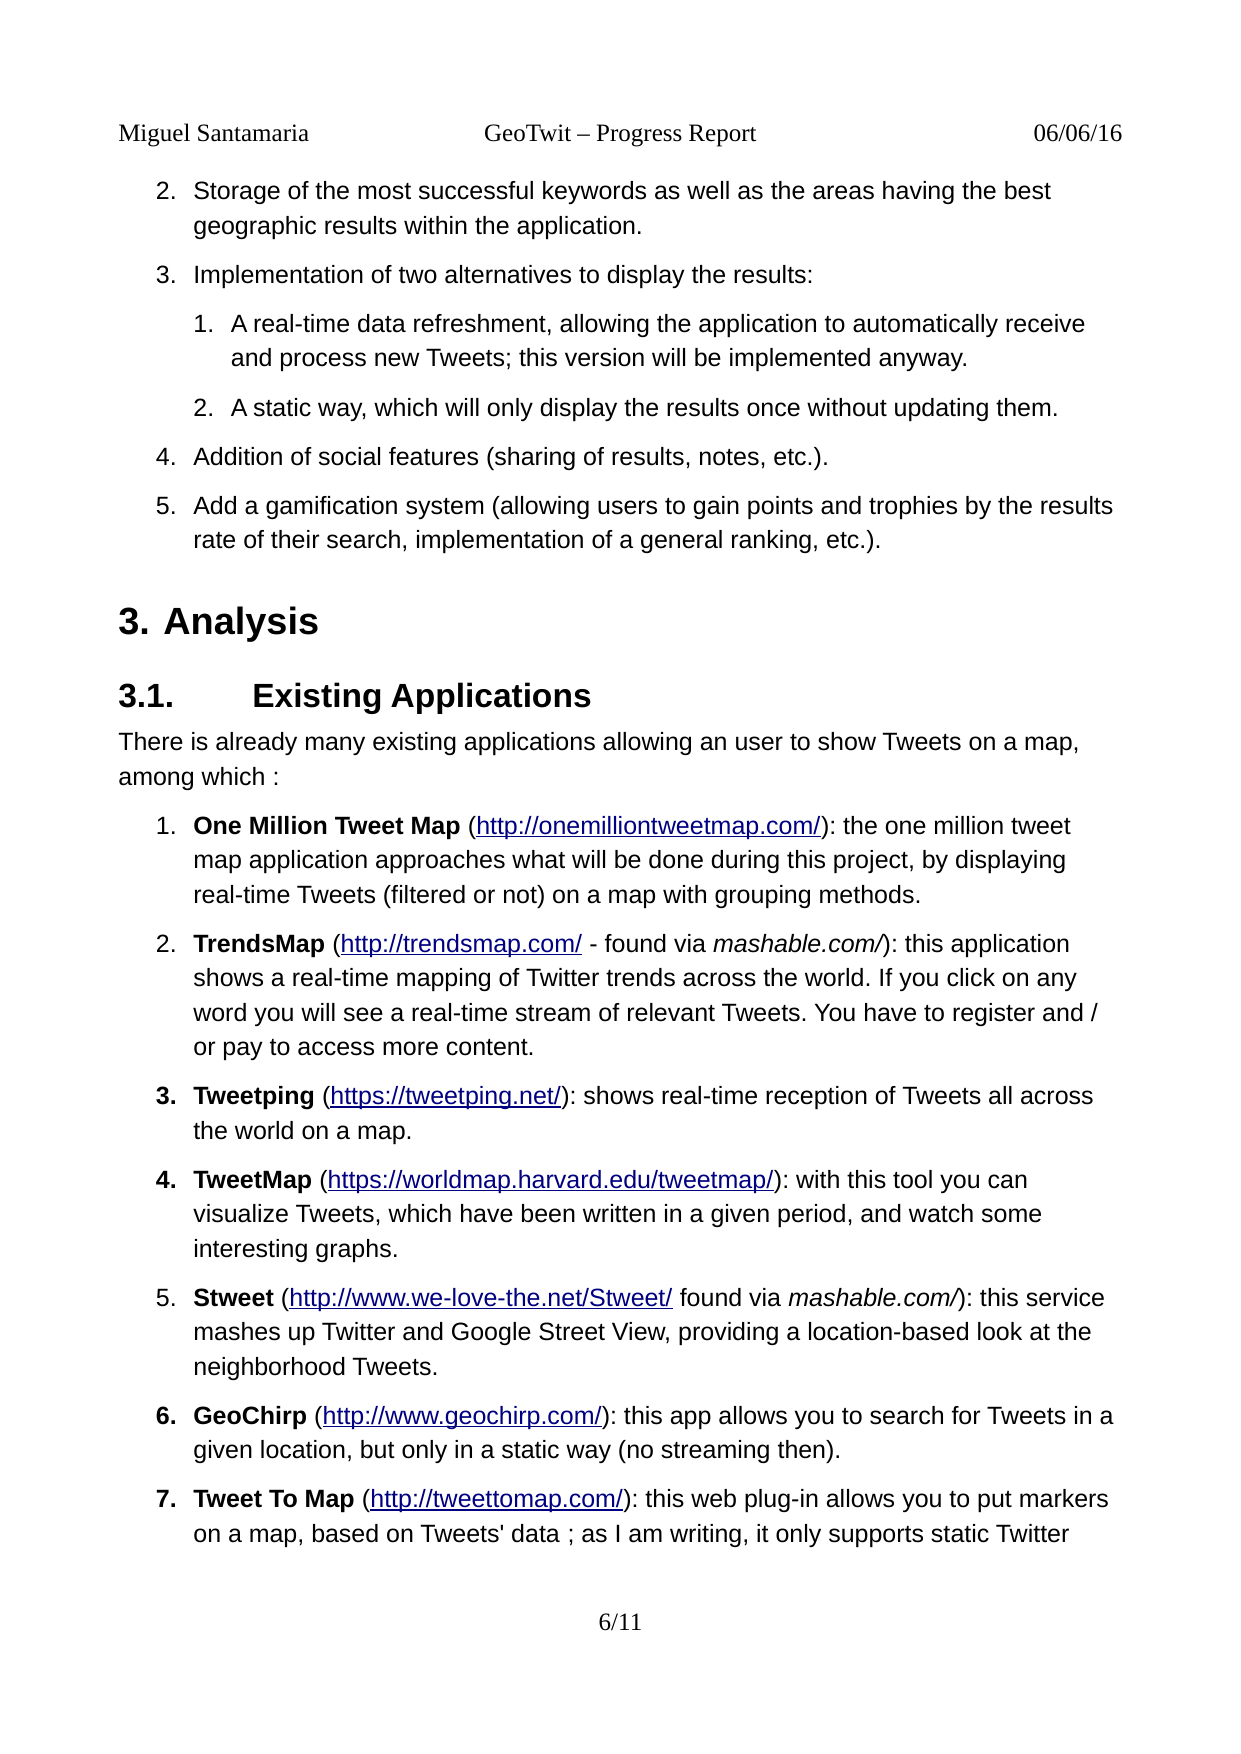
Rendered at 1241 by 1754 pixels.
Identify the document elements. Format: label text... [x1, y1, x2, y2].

list Storage of the most successful keywords as well as the areas having the best geographic results within the application. [156, 176, 1122, 239]
list Tweetping (https://tweetping.net/): shows real-time reception of Tweets all across the world on a map. [156, 1081, 1122, 1144]
list GeoChirp (http://www.geochirp.com/): this app allows you to search for Tweets in a given location, but only in a static way (no streaming then). [156, 1401, 1122, 1464]
list A static way, which will only display the results once without updating them. [193, 392, 1122, 421]
list Stweet (http://www.we-love-the.net/Stweet/ found via mashable.com/): this service mashes up Twitter and Google Street View, providing a location-based look at the neighborhood Tweets. [156, 1283, 1122, 1381]
list TweetMap (https://worldmap.harvard.edu/tweetmap/): with this tool you can visualize Tweets, which have been written in a given period, and watch some interesting graphs. [156, 1165, 1122, 1263]
list Addition of social features (sharing of results, notes, etc.). [156, 442, 1122, 470]
text There is already many existing applications allowing an user to show Tweets on a map, among which : [118, 727, 1122, 791]
subtitle Existing Applications [118, 676, 1122, 715]
list Implementation of two alternatives to display the results: [156, 260, 1122, 289]
list Add a gamification system (allowing users to gain points and trophies by the results rate of their search, implementation of a general ranking, etc.). [156, 491, 1122, 554]
list One Million Tweet Map (http://onemilliontweetmap.com/): the one million tweet map application approaches what will be done during this project, by displaying real-time Tweets (filtered or not) on a map with grouping methods. [156, 811, 1122, 908]
subtitle Analysis [118, 599, 1122, 643]
list Tweet To Map (http://tweettomap.com/): this web plug-in allows you to put markers on a map, based on Tweets' data ; as I am writing, it only supports static Twitter [156, 1484, 1122, 1548]
list A real-time data refreshment, allowing the application to automatically receive and process new Tweets; this version will be implemented anyway. [193, 309, 1122, 372]
list TrendsMap (http://trendsmap.com/ - found via mashable.com/): this application shows a real-time mapping of Twitter trends across the world. If you click on any word you will see a real-time stream of relevant Tweets. You have to register and / or pay to access more content. [156, 929, 1122, 1061]
